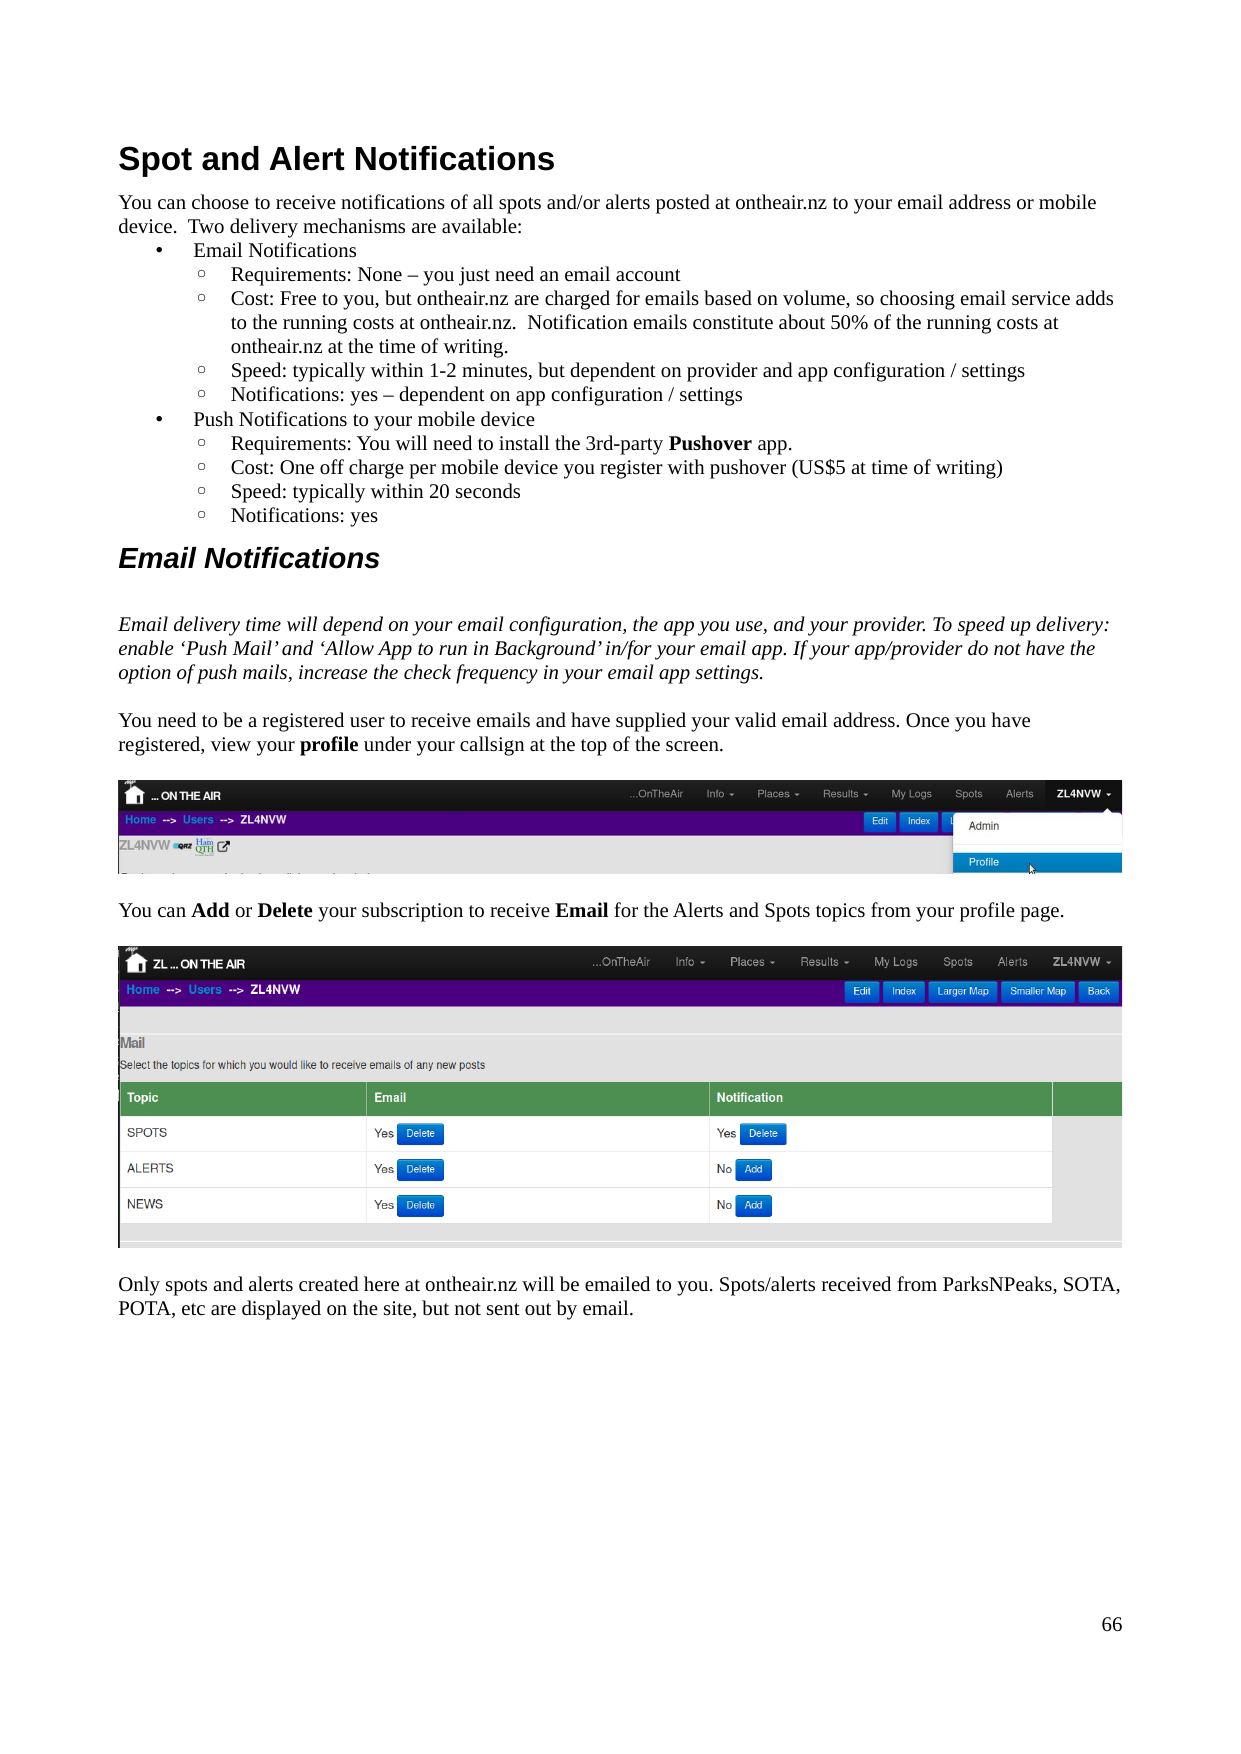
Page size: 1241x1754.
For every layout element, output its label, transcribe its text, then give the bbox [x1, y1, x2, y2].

list Notifications: yes [193, 503, 1122, 527]
list Cost: One off charge per mobile device you register with pushover (US$5 at time of writing) [193, 454, 1122, 479]
picture [118, 780, 1123, 874]
list Requirements: You will need to install the 3rd-party Pushover app. [193, 431, 1122, 454]
list Speed: typically within 1-2 minutes, but dependent on provider and app configuration / settings [193, 358, 1122, 382]
picture [970, 858, 998, 866]
list Email Notifications [156, 238, 1122, 262]
list Push Notifications to your mobile device [156, 406, 1122, 431]
subtitle Spot and Alert Notifications [118, 139, 1122, 177]
text You need to be a registered user to receive emails and have supplied your valid email address. Once you have registered, view your profile under your callsign at the top of the screen. [118, 708, 1122, 756]
list Speed: typically within 20 seconds [193, 479, 1122, 503]
text You can choose to receive notifications of all spots and/or alerts posted at ontheair.nz to your email address or mobile device. Two delivery mechanisms are available: [118, 190, 1122, 238]
subtitle Email Notifications [118, 541, 1122, 575]
list Notifications: yes – dependent on app configuration / settings [193, 382, 1122, 406]
text You can Add or Delete your subscription to receive Email for the Alerts and Spots topics from your profile page. [118, 898, 1122, 922]
picture [118, 946, 1123, 1248]
text Email delivery time will depend on your email configuration, the app you use, and your provider. To speed up delivery: enable ‘Push Mail’ and ‘Allow App to run in Background’ in/for your email app. If your app/provider do not have the option of push mails, increase the check frequency in your email app settings. [118, 611, 1122, 684]
text Only spots and alerts created here at ontheair.nz will be emailed to you. Spots/alerts received from ParksNPeaks, SOTA, POTA, etc are displayed on the site, but not sent out by email. [118, 1272, 1122, 1320]
list Requirements: None – you just need an email account [193, 262, 1122, 286]
list Cost: Free to you, but ontheair.nz are charged for emails based on volume, so choosing email service adds to the running costs at ontheair.nz. Notification emails constitute about 50% of the running costs at ontheair.nz at the time of writing. [193, 286, 1122, 358]
